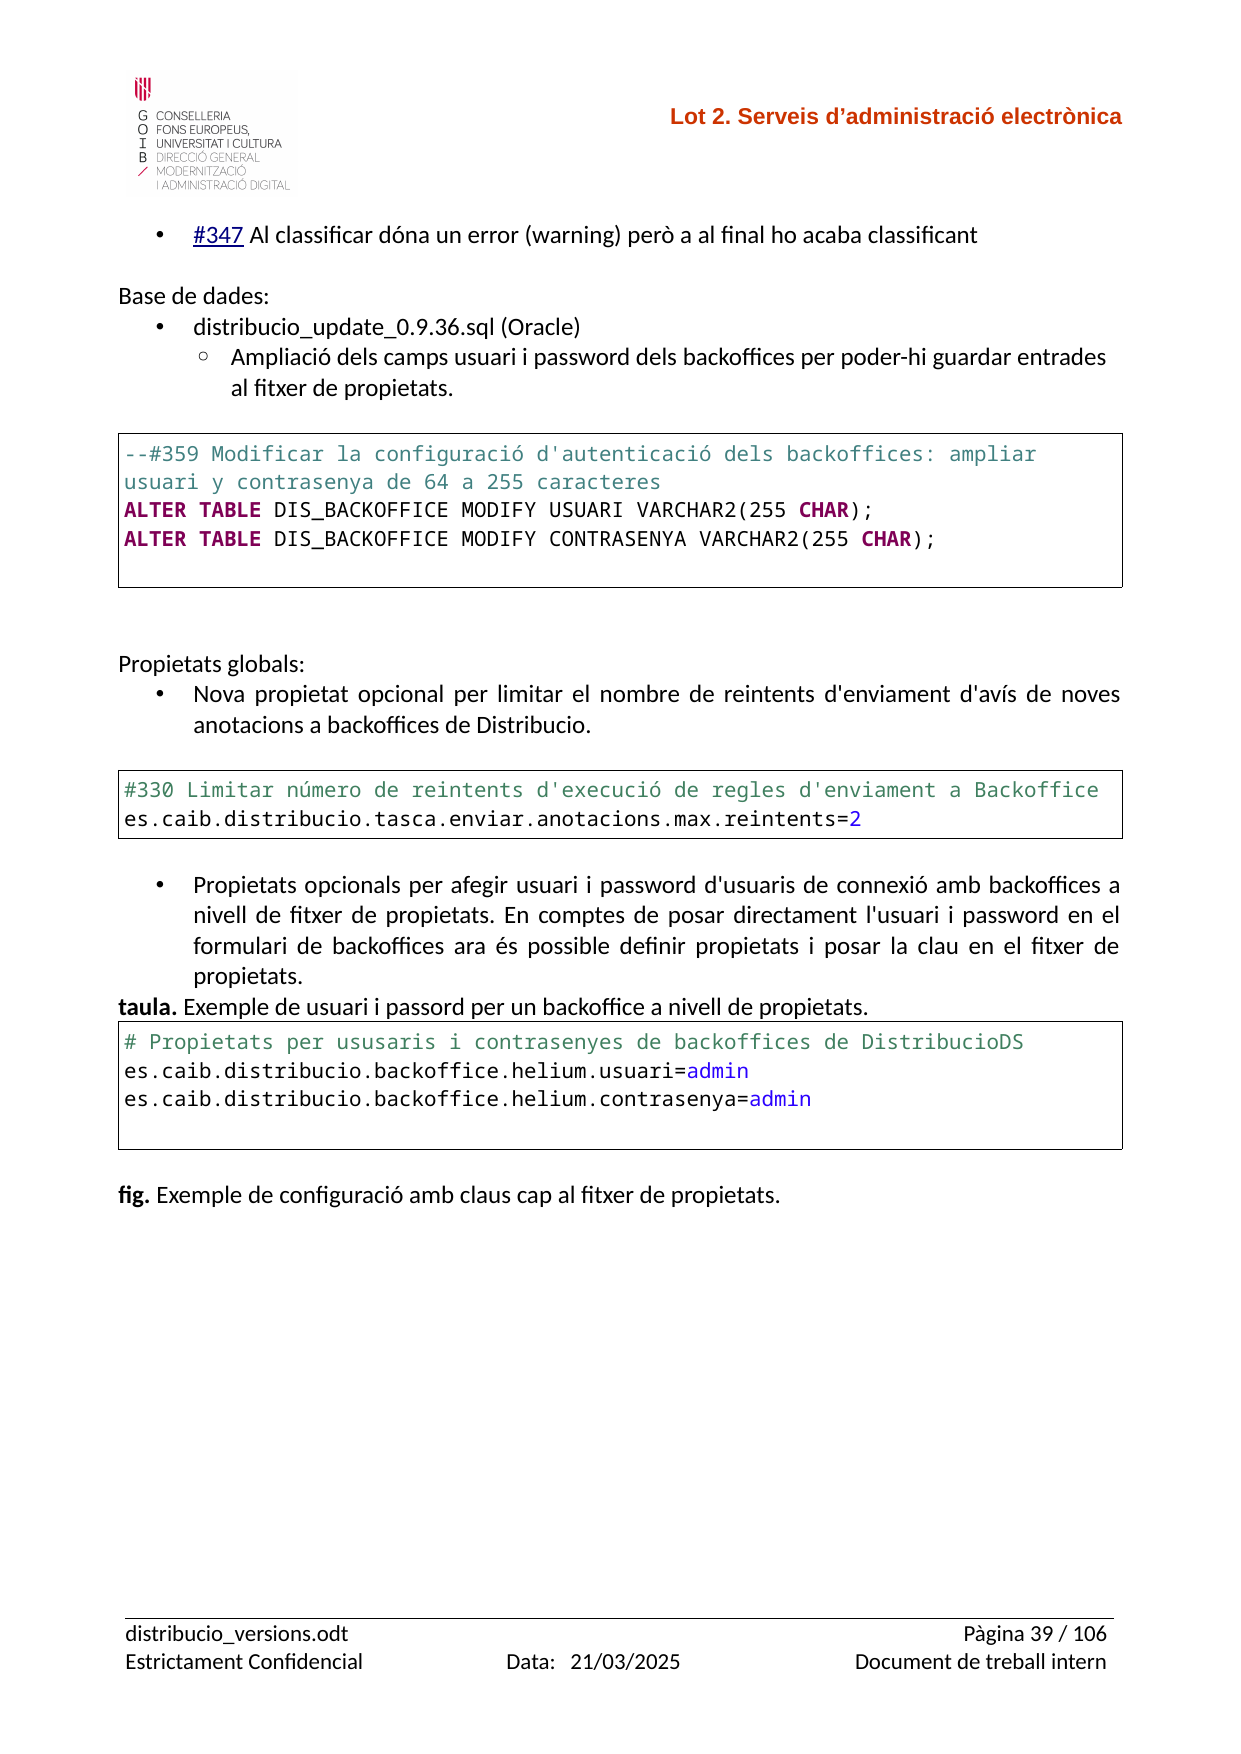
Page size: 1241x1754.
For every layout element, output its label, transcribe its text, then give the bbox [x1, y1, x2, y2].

list Ampliació dels camps usuari i password dels backoffices per poder-hi guardar entrades al fitxer de propietats. [193, 341, 1122, 402]
text Propietats globals: [118, 648, 1122, 678]
text Base de dades: [118, 280, 1122, 311]
text taula. Exemple de usuari i passord per un backoffice a nivell de propietats. [118, 991, 1122, 1021]
list #347 Al classificar dóna un error (warning) però a al final ho acaba classificant [156, 219, 1122, 250]
table_header --#359 Modificar la configuració d'autenticació dels backoffices: ampliar usuari y contrasenya de 64 a 255 caracteres ALTER TABLE DIS_BACKOFFICE MODIFY USUARI VARCHAR2(255 CHAR); ALTER TABLE DIS_BACKOFFICE MODIFY CONTRASENYA VARCHAR2(255 CHAR); [119, 434, 1122, 587]
table_header # Propietats per ususaris i contrasenyes de backoffices de DistribucioDS es.caib.distribucio.backoffice.helium.usuari=admin es.caib.distribucio.backoffice.helium.contrasenya=admin [119, 1022, 1122, 1149]
table_header #330 Limitar número de reintents d'execució de regles d'enviament a Backoffice es.caib.distribucio.tasca.enviar.anotacions.max.reintents=2 [119, 771, 1122, 838]
list Propietats opcionals per afegir usuari i password d'usuaris de connexió amb backoffices a nivell de fitxer de propietats. En comptes de posar directament l'usuari i password en el formulari de backoffices ara és possible definir propietats i posar la clau en el fitxer de propietats. [156, 869, 1122, 991]
picture [126, 70, 299, 197]
list distribucio_update_0.9.36.sql (Oracle) [156, 311, 1122, 341]
list Nova propietat opcional per limitar el nombre de reintents d'enviament d'avís de noves anotacions a backoffices de Distribucio. [156, 678, 1122, 739]
text fig. Exemple de configuració amb claus cap al fitxer de propietats. [118, 1179, 1122, 1210]
